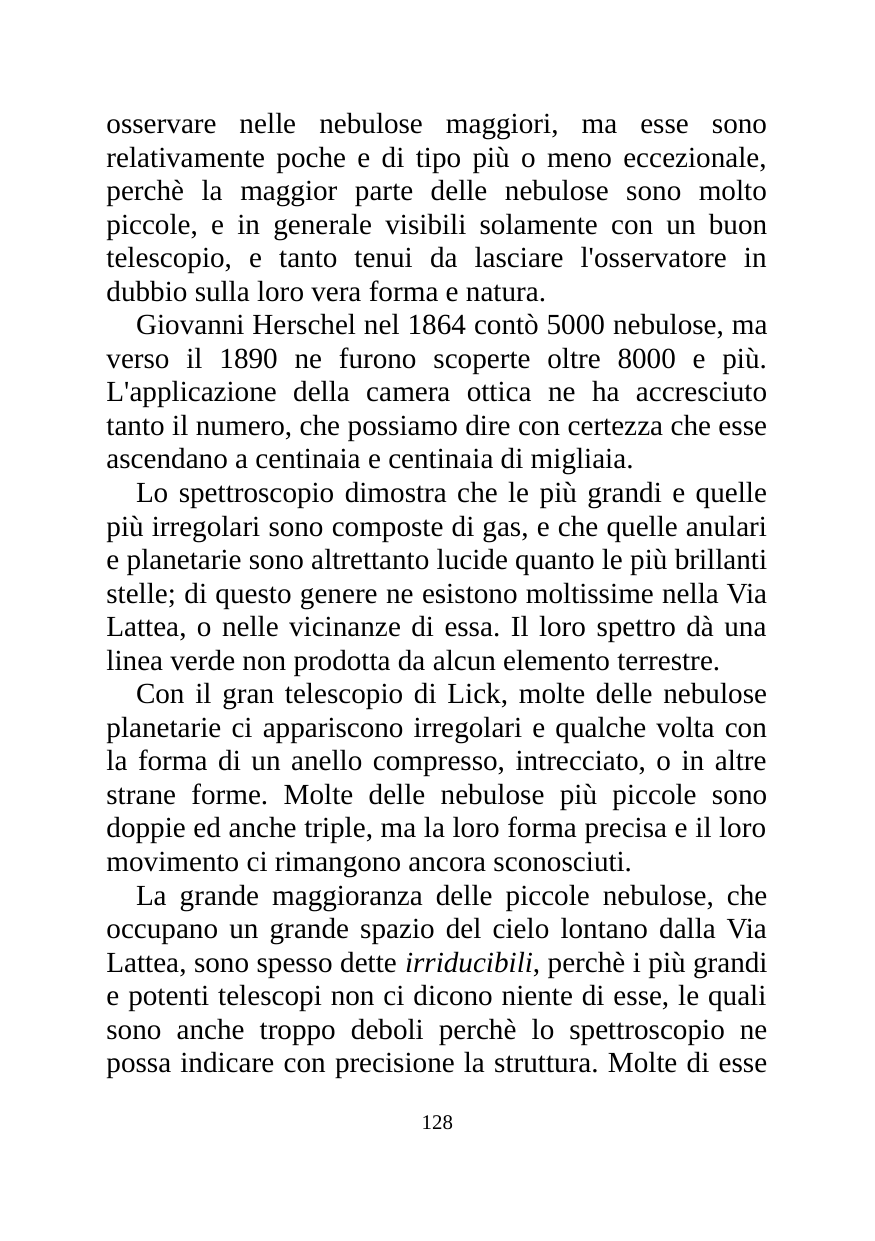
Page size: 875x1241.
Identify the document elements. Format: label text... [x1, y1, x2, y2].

text La grande maggioranza delle piccole nebulose, che occupano un grande spazio del cielo lontano dalla Via Lattea, sono spesso dette irriducibili, perchè i più grandi e potenti telescopi non ci dicono niente di esse, le quali sono anche troppo deboli perchè lo spettroscopio ne possa indicare con precisione la struttura. Molte di esse [106, 878, 768, 1079]
text osservare nelle nebulose maggiori, ma esse sono relativamente poche e di tipo più o meno eccezionale, perchè la maggior parte delle nebulose sono molto piccole, e in generale visibili solamente con un buon telescopio, e tanto tenui da lasciare l'osservatore in dubbio sulla loro vera forma e natura. [106, 106, 768, 307]
text Giovanni Herschel nel 1864 contò 5000 nebulose, ma verso il 1890 ne furono scoperte oltre 8000 e più. L'applicazione della camera ottica ne ha accresciuto tanto il numero, che possiamo dire con certezza che esse ascendano a centinaia e centinaia di migliaia. [106, 307, 768, 475]
text Lo spettroscopio dimostra che le più grandi e quelle più irregolari sono composte di gas, e che quelle anulari e planetarie sono altrettanto lucide quanto le più brillanti stelle; di questo genere ne esistono moltissime nella Via Lattea, o nelle vicinanze di essa. Il loro spettro dà una linea verde non prodotta da alcun elemento terrestre. [106, 475, 768, 676]
text Con il gran telescopio di Lick, molte delle nebulose planetarie ci appariscono irregolari e qualche volta con la forma di un anello compresso, intrecciato, o in altre strane forme. Molte delle nebulose più piccole sono doppie ed anche triple, ma la loro forma precisa e il loro movimento ci rimangono ancora sconosciuti. [106, 676, 768, 878]
